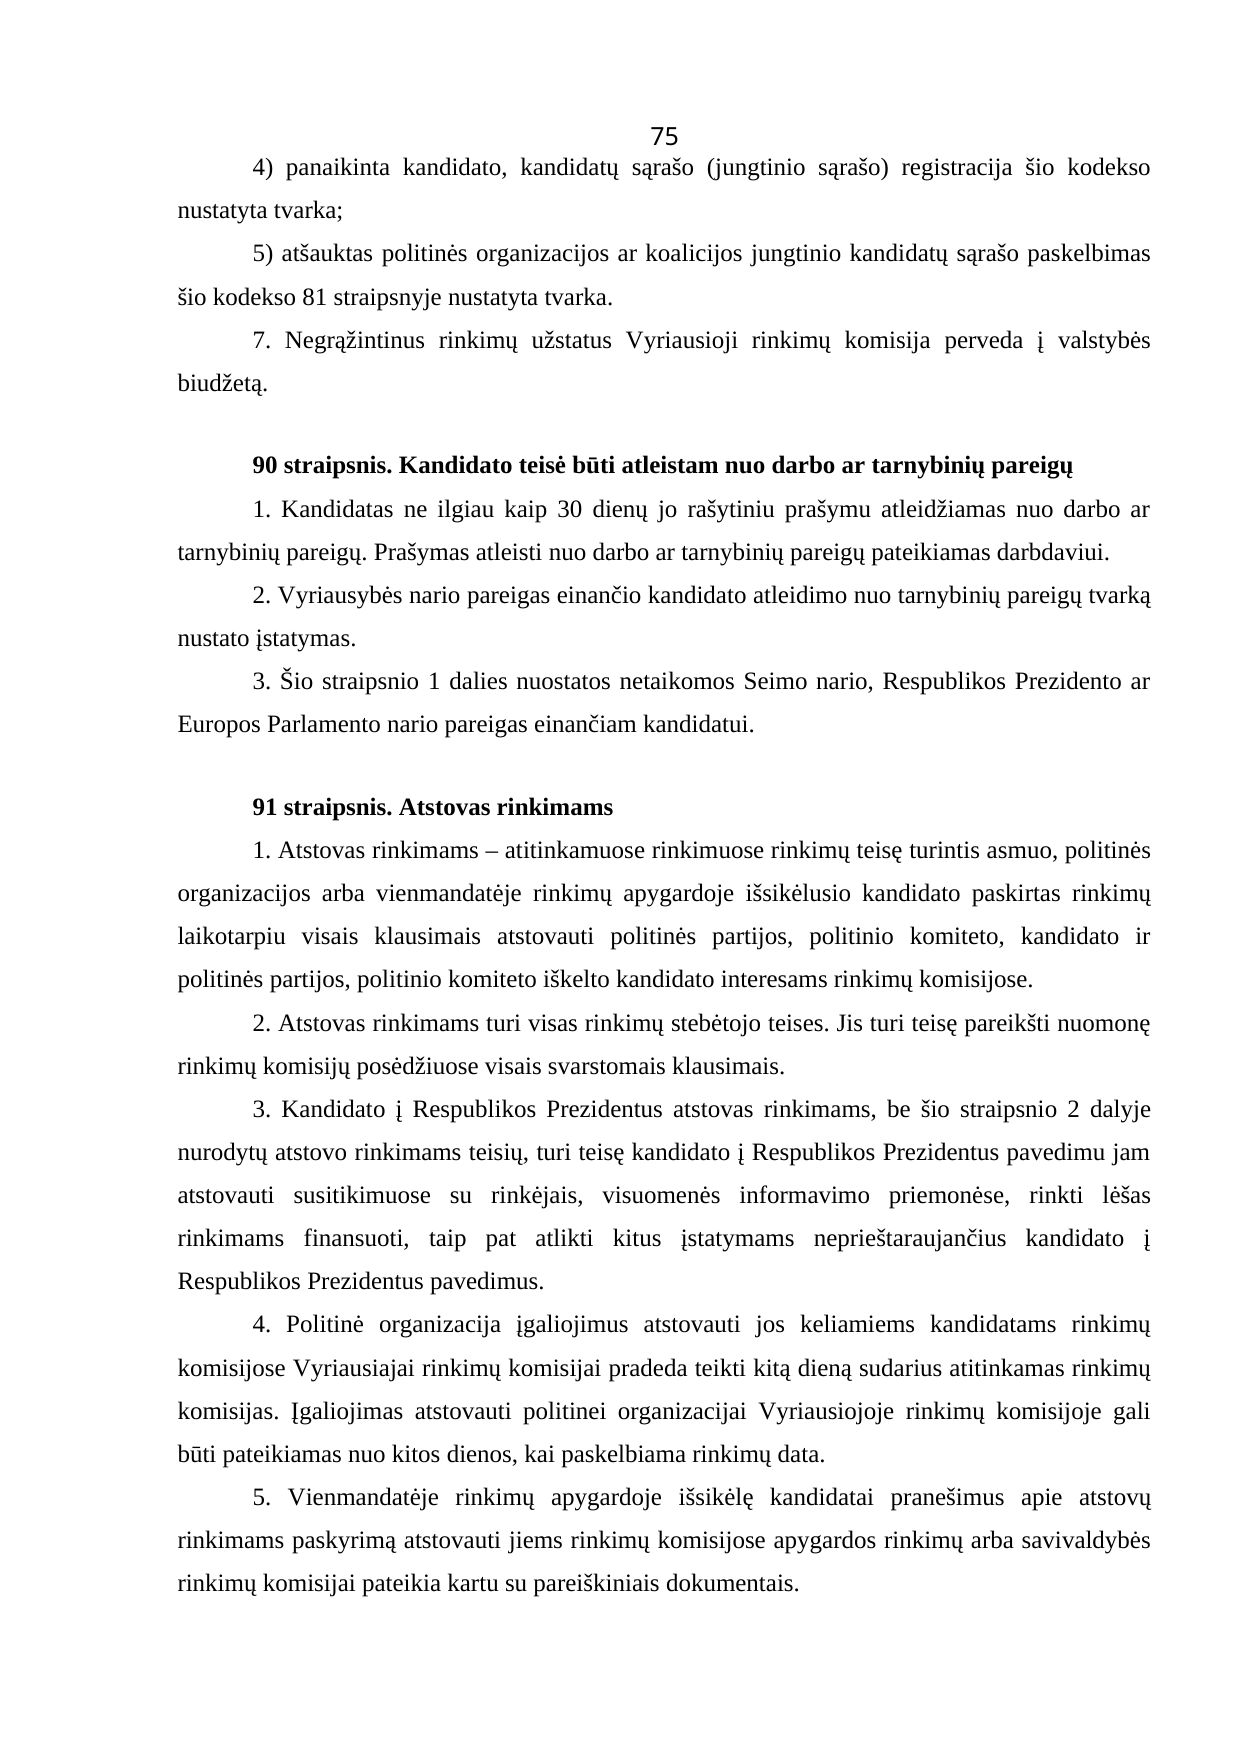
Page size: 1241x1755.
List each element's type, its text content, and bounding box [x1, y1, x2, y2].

text 91 straipsnis. Atstovas rinkimams [177, 792, 1152, 821]
text 2. Vyriausybės nario pareigas einančio kandidato atleidimo nuo tarnybinių pareigų tvarką nustato įstatymas. [177, 580, 1152, 652]
text 3. Šio straipsnio 1 dalies nuostatos netaikomos Seimo nario, Respublikos Prezidento ar Europos Parlamento nario pareigas einančiam kandidatui. [177, 666, 1152, 738]
text 1. Kandidatas ne ilgiau kaip 30 dienų jo rašytiniu prašymu atleidžiamas nuo darbo ar tarnybinių pareigų. Prašymas atleisti nuo darbo ar tarnybinių pareigų pateikiamas darbdaviui. [177, 494, 1152, 566]
text 90 straipsnis. Kandidato teisė būti atleistam nuo darbo ar tarnybinių pareigų [177, 451, 1152, 479]
text 5) atšauktas politinės organizacijos ar koalicijos jungtinio kandidatų sąrašo paskelbimas šio kodekso 81 straipsnyje nustatyta tvarka. [177, 238, 1152, 310]
text 1. Atstovas rinkimams – atitinkamuose rinkimuose rinkimų teisę turintis asmuo, politinės organizacijos arba vienmandatėje rinkimų apygardoje išsikėlusio kandidato paskirtas rinkimų laikotarpiu visais klausimais atstovauti politinės partijos, politinio komiteto, kandidato ir politinės partijos, politinio komiteto iškelto kandidato interesams rinkimų komisijose. [177, 835, 1152, 993]
text 3. Kandidato į Respublikos Prezidentus atstovas rinkimams, be šio straipsnio 2 dalyje nurodytų atstovo rinkimams teisių, turi teisę kandidato į Respublikos Prezidentus pavedimu jam atstovauti susitikimuose su rinkėjais, visuomenės informavimo priemonėse, rinkti lėšas rinkimams finansuoti, taip pat atlikti kitus įstatymams neprieštaraujančius kandidato į Respublikos Prezidentus pavedimus. [177, 1094, 1152, 1295]
text 2. Atstovas rinkimams turi visas rinkimų stebėtojo teises. Jis turi teisę pareikšti nuomonę rinkimų komisijų posėdžiuose visais svarstomais klausimais. [177, 1008, 1152, 1079]
text 4. Politinė organizacija įgaliojimus atstovauti jos keliamiems kandidatams rinkimų komisijose Vyriausiajai rinkimų komisijai pradeda teikti kitą dieną sudarius atitinkamas rinkimų komisijas. Įgaliojimas atstovauti politinei organizacijai Vyriausiojoje rinkimų komisijoje gali būti pateikiamas nuo kitos dienos, kai paskelbiama rinkimų data. [177, 1309, 1152, 1468]
text 5. Vienmandatėje rinkimų apygardoje išsikėlę kandidatai pranešimus apie atstovų rinkimams paskyrimą atstovauti jiems rinkimų komisijose apygardos rinkimų arba savivaldybės rinkimų komisijai pateikia kartu su pareiškiniais dokumentais. [177, 1482, 1152, 1597]
text 4) panaikinta kandidato, kandidatų sąrašo (jungtinio sąrašo) registracija šio kodekso nustatyta tvarka; [177, 152, 1152, 224]
text 7. Negrąžintinus rinkimų užstatus Vyriausioji rinkimų komisija perveda į valstybės biudžetą. [177, 325, 1152, 397]
